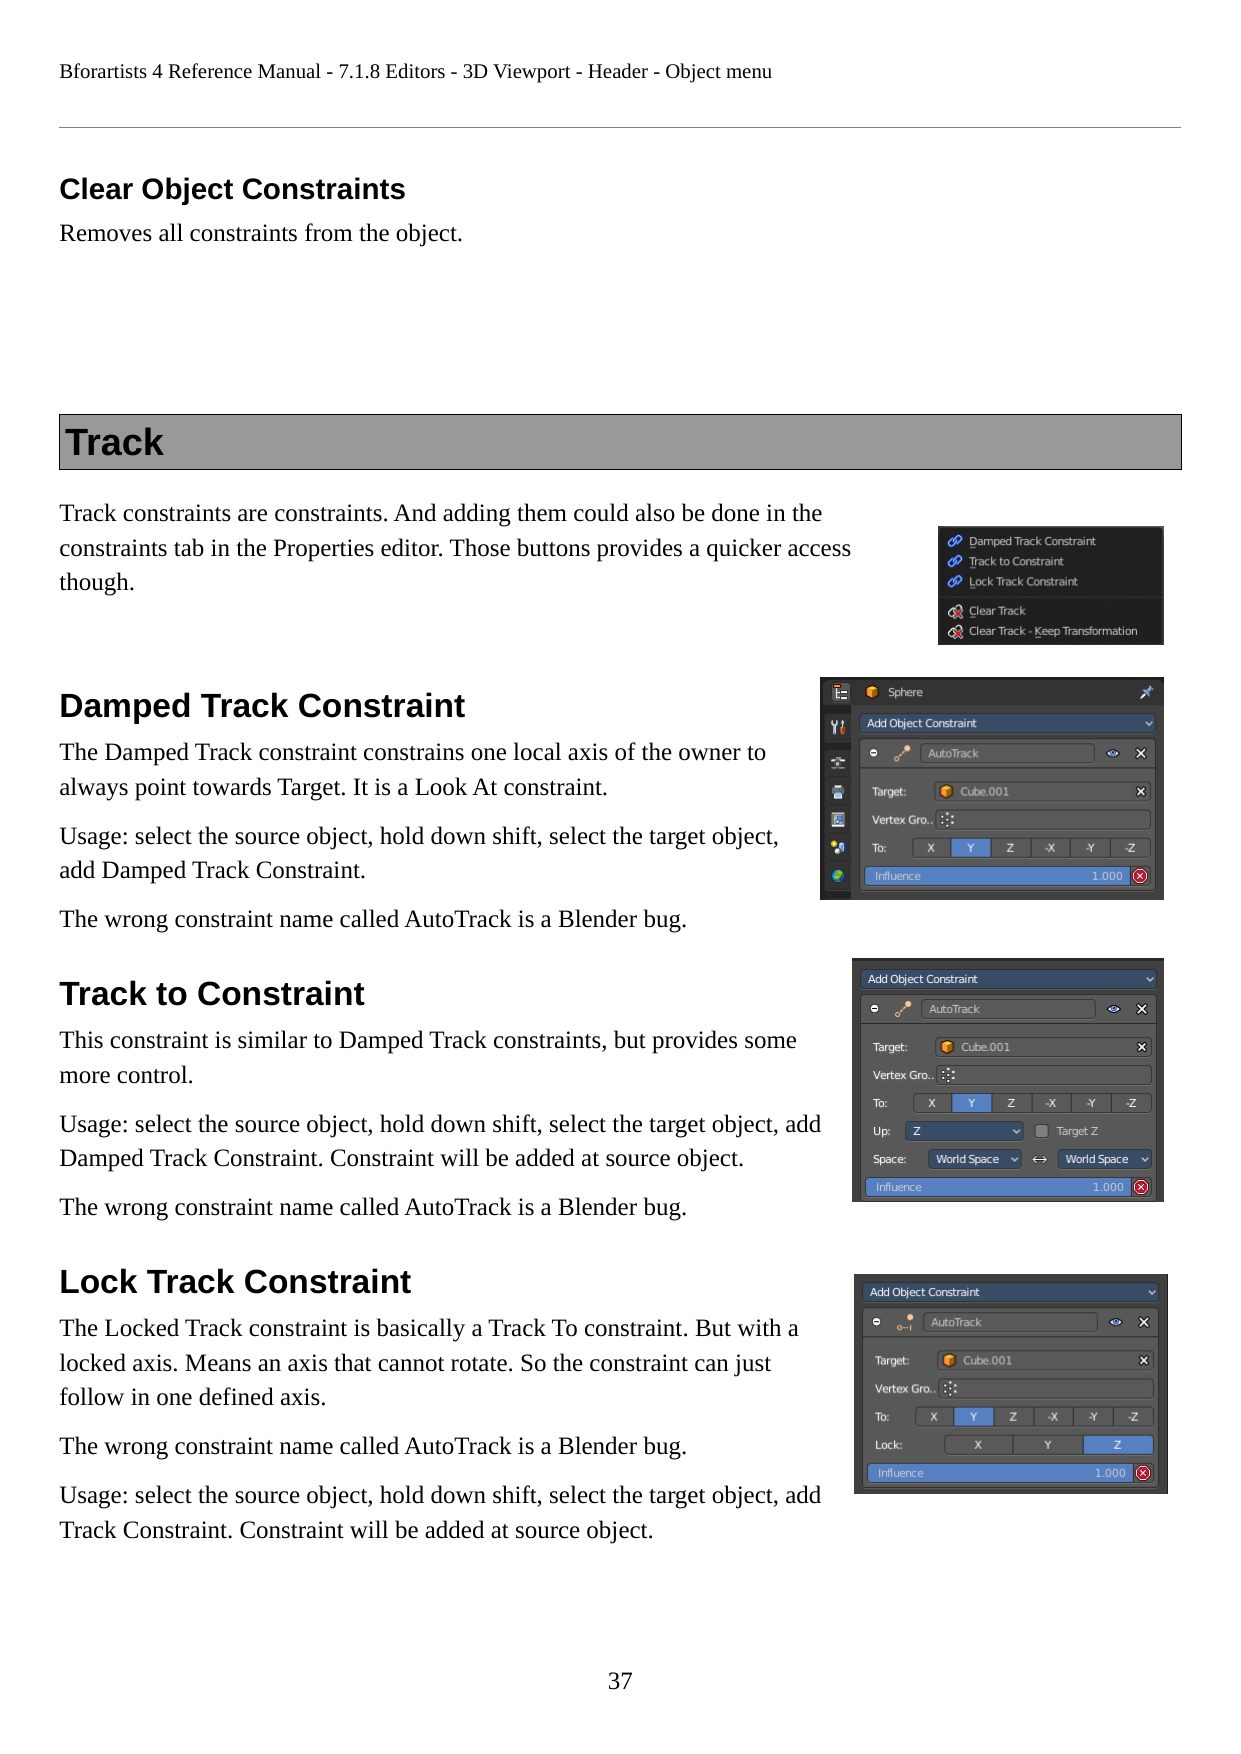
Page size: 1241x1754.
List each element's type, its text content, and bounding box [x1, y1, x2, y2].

subtitle Lock Track Constraint [59, 1262, 1181, 1301]
subtitle Clear Object Constraints [59, 171, 1181, 205]
text Removes all constraints from the object. [59, 218, 1181, 247]
text Usage: select the source object, hold down shift, select the target object, add Damped Track Constraint. Constraint will be added at source object. [59, 1109, 852, 1172]
picture [854, 1274, 1168, 1494]
subtitle Damped Track Constraint [59, 686, 820, 725]
subtitle [1164, 974, 1181, 1013]
table_header Track [60, 415, 1181, 469]
text The wrong constraint name called AutoTrack is a Blender bug. [59, 1431, 854, 1460]
text The Locked Track constraint is basically a Track To constraint. But with a locked axis. Means an axis that cannot rotate. So the constraint can just follow in one defined axis. [59, 1313, 854, 1411]
text Track constraints are constraints. And adding them could also be done in the constraints tab in the Properties editor. Those buttons provides a quicker access though. [59, 498, 1181, 596]
text Usage: select the source object, hold down shift, select the target object, add Damped Track Constraint. [59, 821, 820, 884]
picture [820, 677, 1164, 900]
text Usage: select the source object, hold down shift, select the target object, add Track Constraint. Constraint will be added at source object. [59, 1481, 1181, 1544]
text This constraint is similar to Damped Track constraints, but provides some more control. [59, 1025, 852, 1088]
subtitle Track to Constraint [59, 974, 852, 1013]
text The wrong constraint name called AutoTrack is a Blender bug. [59, 1192, 1181, 1221]
text The Damped Track constraint constrains one local axis of the owner to always point towards Target. It is a Look At constraint. [59, 737, 820, 800]
picture [938, 526, 1164, 645]
text The wrong constraint name called AutoTrack is a Blender bug. [59, 904, 1181, 933]
picture [852, 958, 1164, 1202]
subtitle [1164, 686, 1181, 725]
